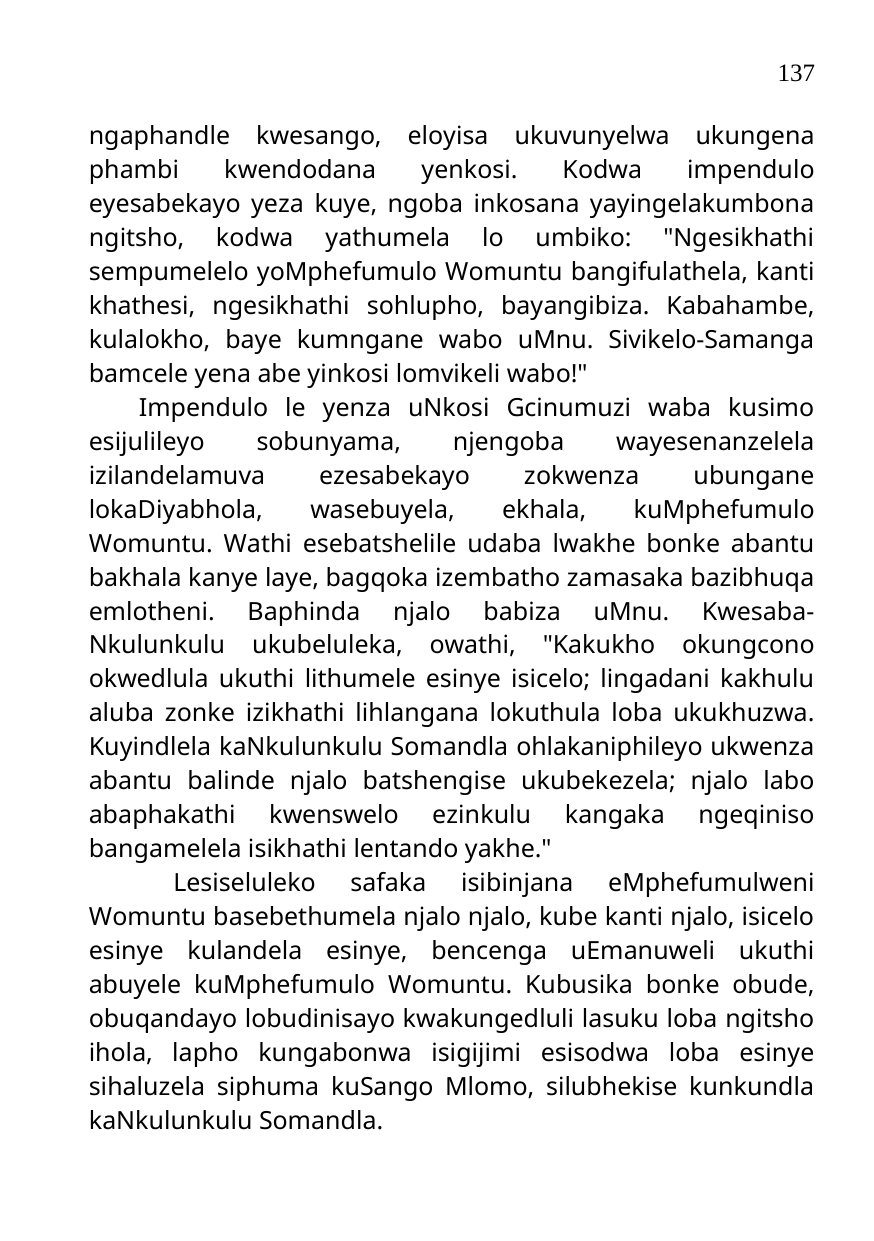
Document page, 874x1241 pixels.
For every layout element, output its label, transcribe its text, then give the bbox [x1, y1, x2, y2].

text Impendulo le yenza uNkosi Gcinumuzi waba kusimo esijulileyo sobunyama, njengoba wayesenanzelela izilandelamuva ezesabekayo zokwenza ubungane lokaDiyabhola, wasebuyela, ekhala, kuMphefumulo Womuntu. Wathi esebatshelile udaba lwakhe bonke abantu bakhala kanye laye, bagqoka izembatho zamasaka bazibhuqa emlotheni. Baphinda njalo babiza uMnu. Kwesaba-Nkulunkulu ukubeluleka, owathi, "Kakukho okungcono okwedlula ukuthi lithumele esinye isicelo; lingadani kakhulu aluba zonke izikhathi lihlangana lokuthula loba ukukhuzwa. Kuyindlela kaNkulunkulu Somandla ohlakaniphileyo ukwenza abantu balinde njalo batshengise ukubekezela; njalo labo abaphakathi kwenswelo ezinkulu kangaka ngeqiniso bangamelela isikhathi lentando yakhe." [88, 390, 815, 865]
text Lesiseluleko safaka isibinjana eMphefumulweni Womuntu basebethumela njalo njalo, kube kanti njalo, isicelo esinye kulandela esinye, bencenga uEmanuweli ukuthi abuyele kuMphefumulo Womuntu. Kubusika bonke obude, obuqandayo lobudinisayo kwakungedluli lasuku loba ngitsho ihola, lapho kungabonwa isigijimi esisodwa loba esinye sihaluzela siphuma kuSango Mlomo, silubhekise kunkundla kaNkulunkulu Somandla. [88, 865, 815, 1137]
text ngaphandle kwesango, eloyisa ukuvunyelwa ukungena phambi kwendodana yenkosi. Kodwa impendulo eyesabekayo yeza kuye, ngoba inkosana yayingelakumbona ngitsho, kodwa yathumela lo umbiko: "Ngesikhathi sempumelelo yoMphefumulo Womuntu bangifulathela, kanti khathesi, ngesikhathi sohlupho, bayangibiza. Kabahambe, kulalokho, baye kumngane wabo uMnu. Sivikelo-Samanga bamcele yena abe yinkosi lomvikeli wabo!" [88, 118, 815, 390]
